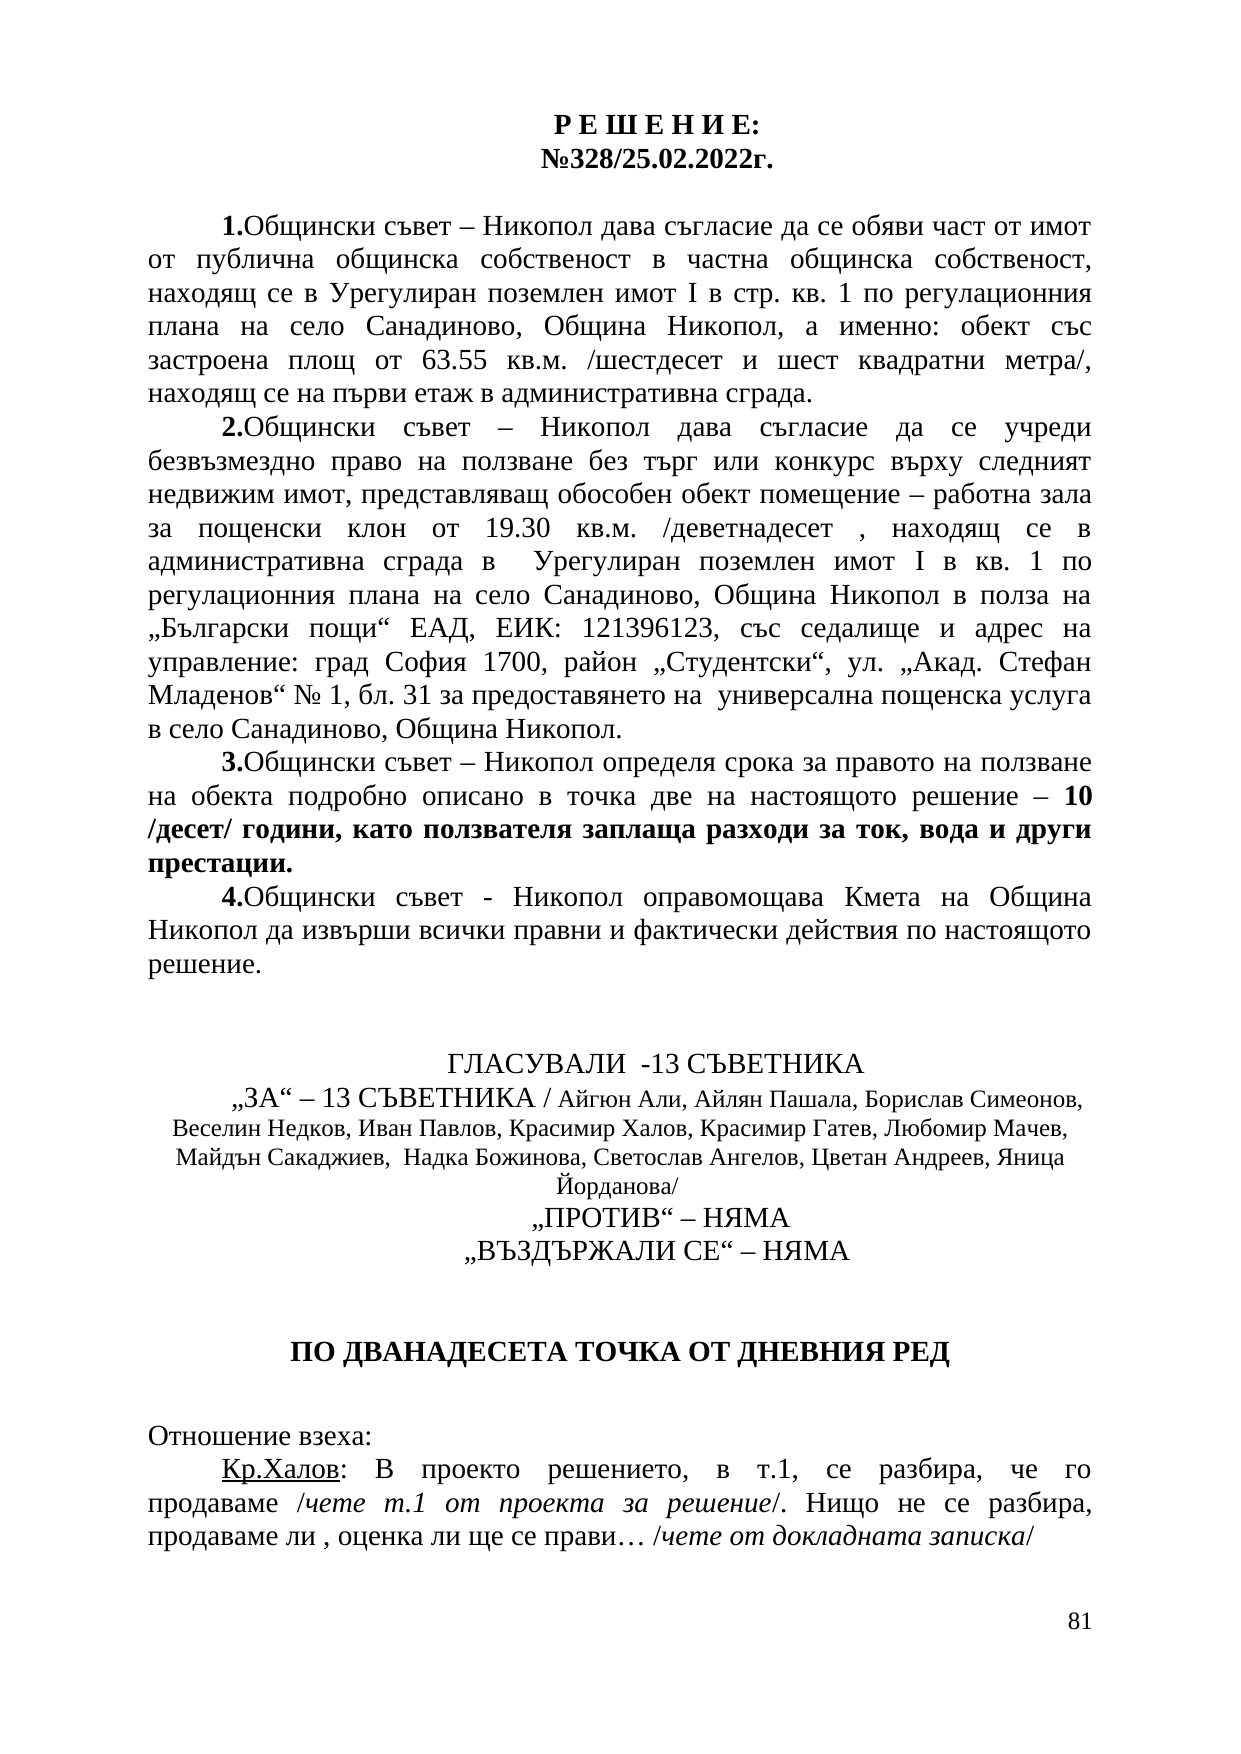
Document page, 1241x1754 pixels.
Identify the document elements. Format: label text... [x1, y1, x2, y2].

text ПО ДВАНАДЕСЕТА ТОЧКА ОТ ДНЕВНИЯ РЕД [148, 1334, 1093, 1367]
text 1.Общински съвет – Никопол дава съгласие да се обяви част от имот от публична общинска собственост в частна общинска собственост, находящ се в Урегулиран поземлен имот I в стр. кв. 1 по регулационния плана на село Санадиново, Община Никопол, а именно: обект със застроена площ от 63.55 кв.м. /шестдесет и шест квадратни метра/, находящ се на първи етаж в административна сграда. [148, 208, 1093, 409]
text 4.Общински съвет - Никопол оправомощава Кмета на Община Никопол да извърши всички правни и фактически действия по настоящото решение. [148, 879, 1093, 979]
text Кр.Халов: В проекто решението, в т.1, се разбира, че го продаваме /чете т.1 от проекта за решение/. Нищо не се разбира, продаваме ли , оценка ли ще се прави… /чете от докладната записка/ [148, 1451, 1093, 1552]
text Отношение взеха: [148, 1418, 1093, 1451]
text ГЛАСУВАЛИ -13 СЪВЕТНИКА [148, 1046, 1090, 1080]
text 3.Общински съвет – Никопол определя срока за правото на ползване на обекта подробно описано в точка две на настоящото решение – 10 /десет/ години, като ползвателя заплаща разходи за ток, вода и други престации. [148, 744, 1093, 879]
text Р Е Ш Е Н И Е: [148, 107, 1093, 141]
text „ВЪЗДЪРЖАЛИ СЕ“ – НЯМА [148, 1233, 1093, 1267]
text 2.Общински съвет – Никопол дава съгласие да се учреди безвъзмездно право на ползване без търг или конкурс върху следният недвижим имот, представляващ обособен обект помещение – работна зала за пощенски клон от 19.30 кв.м. /деветнадесет , находящ се в административна сграда в Урегулиран поземлен имот I в кв. 1 по регулационния плана на село Санадиново, Община Никопол в полза на „Български пощи“ ЕАД, ЕИК: 121396123, със седалище и адрес на управление: град София 1700, район „Студентски“, ул. „Акад. Стефан Младенов“ № 1, бл. 31 за предоставянето на универсална пощенска услуга в село Санадиново, Община Никопол. [148, 409, 1093, 744]
text „ПРОТИВ“ – НЯМА [148, 1200, 1093, 1233]
text №328/25.02.2022г. [148, 141, 1093, 174]
text „ЗА“ – 13 СЪВЕТНИКА / Айгюн Али, Айлян Пашала, Борислав Симеонов, Веселин Недков, Иван Павлов, Красимир Халов, Красимир Гатев, Любомир Мачев, Майдън Сакаджиев, Надка Божинова, Светослав Ангелов, Цветан Андреев, Яница Йорданова/ [148, 1080, 1093, 1200]
